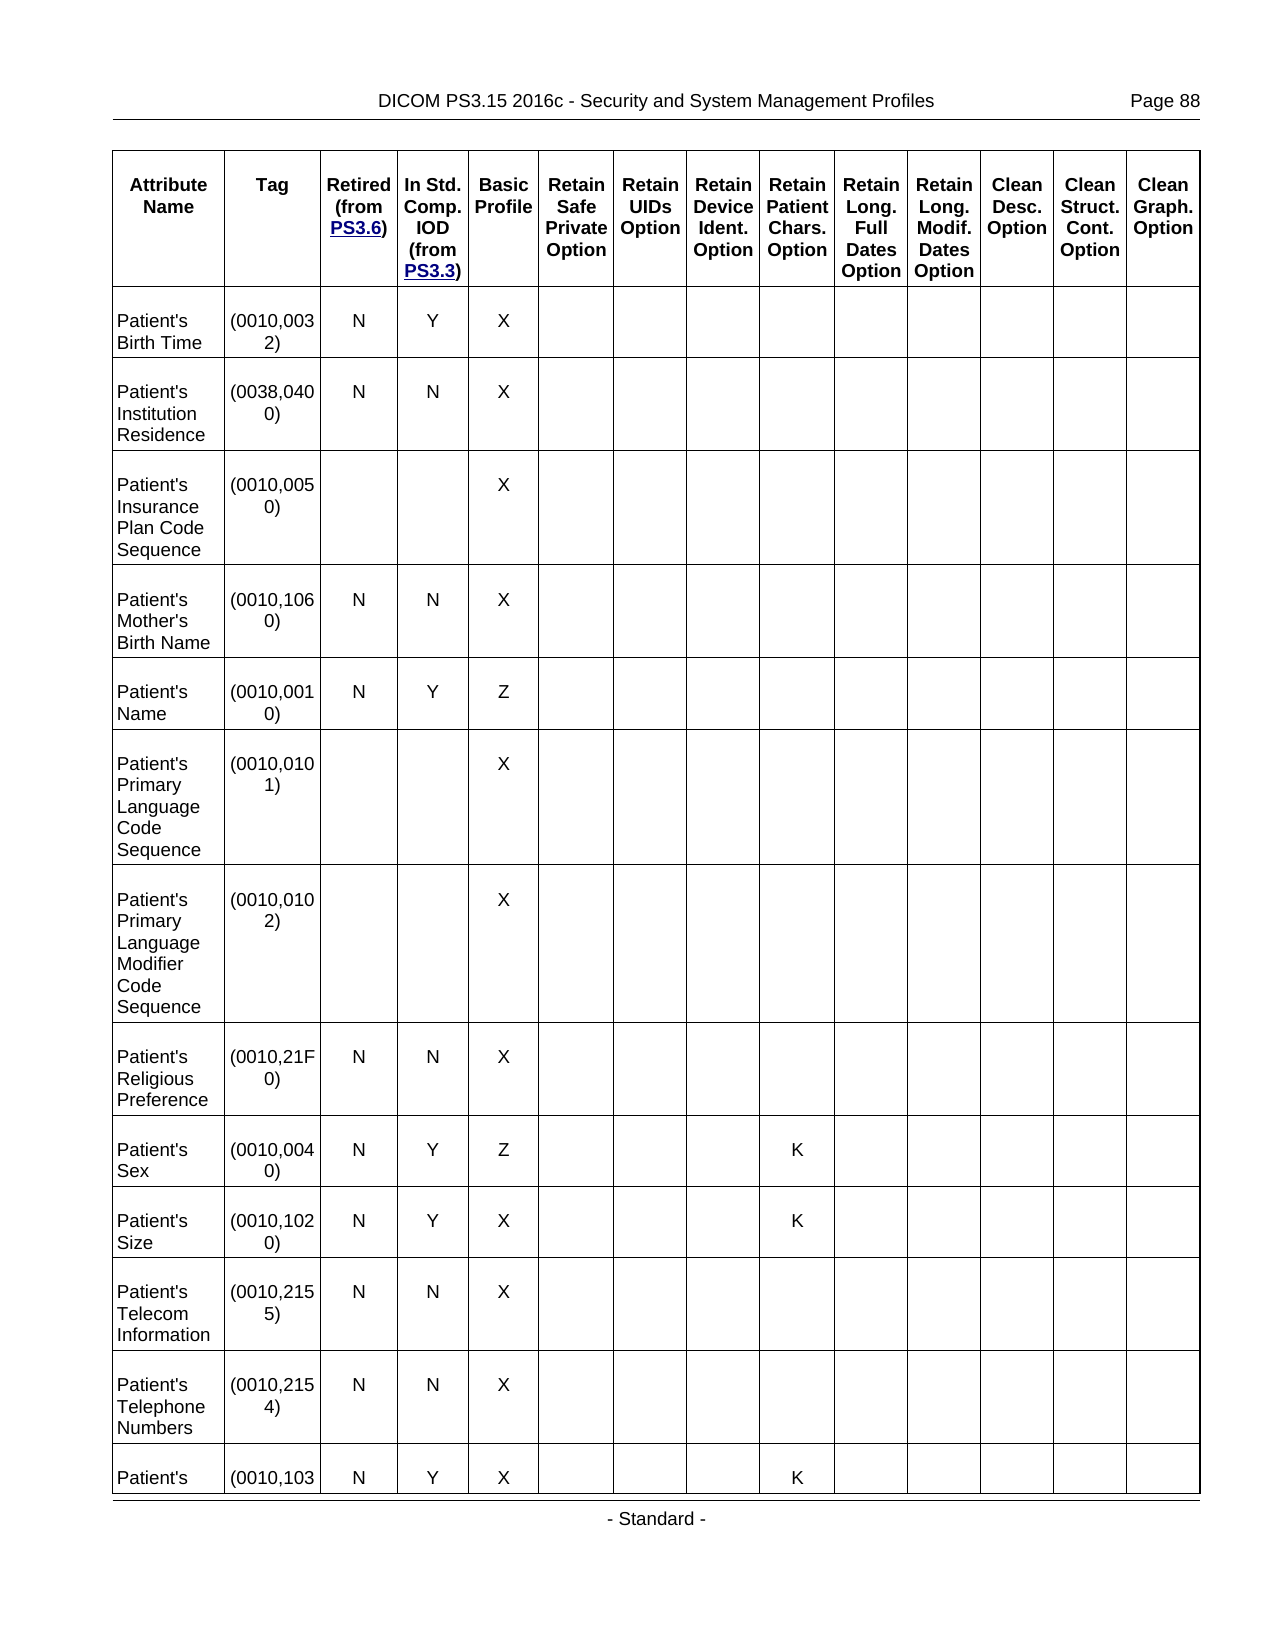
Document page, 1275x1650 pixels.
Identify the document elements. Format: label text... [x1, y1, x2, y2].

table_cell [908, 1444, 980, 1492]
table_cell Z [469, 1116, 538, 1186]
table_cell [835, 1258, 907, 1350]
table_cell [614, 287, 686, 357]
table_cell [1054, 287, 1126, 357]
table_cell (0010,0101) [225, 730, 320, 864]
table_cell Patient's Name [113, 658, 224, 728]
table_cell [687, 1258, 759, 1350]
table_cell Patient's Sex [113, 1116, 224, 1186]
table_header Retain Device Ident. Option [687, 151, 759, 286]
table_cell [981, 1444, 1053, 1492]
table_cell [687, 730, 759, 864]
table_cell [908, 865, 980, 1022]
table_header In Std. Comp. IOD (from PS3.3) [398, 151, 468, 286]
table_cell [981, 287, 1053, 357]
table_cell [687, 1187, 759, 1257]
table_cell [908, 287, 980, 357]
table_cell K [760, 1187, 834, 1257]
table_cell [687, 865, 759, 1022]
table_cell [908, 1023, 980, 1115]
table_cell K [760, 1116, 834, 1186]
table_cell [321, 451, 397, 564]
table_cell [760, 358, 834, 450]
table_cell [981, 865, 1053, 1022]
table_cell X [469, 1258, 538, 1350]
table_cell [1054, 730, 1126, 864]
table_cell Patient's Telephone Numbers [113, 1351, 224, 1443]
table_cell N [398, 565, 468, 657]
table_cell [614, 1116, 686, 1186]
table_cell N [398, 1258, 468, 1350]
table_cell [760, 565, 834, 657]
table_cell (0010,1060) [225, 565, 320, 657]
table_cell [687, 1444, 759, 1492]
table_header Retain UIDs Option [614, 151, 686, 286]
table_cell N [398, 1351, 468, 1443]
table_cell [539, 658, 613, 728]
table_cell (0010,0040) [225, 1116, 320, 1186]
table_cell [539, 451, 613, 564]
table_cell [908, 1116, 980, 1186]
table_header Attribute Name [113, 151, 224, 286]
table_cell [760, 730, 834, 864]
table_cell [1127, 287, 1199, 357]
table_cell [398, 865, 468, 1022]
table_cell [760, 451, 834, 564]
table_cell Patient's Primary Language Modifier Code Sequence [113, 865, 224, 1022]
table_cell [539, 1444, 613, 1492]
table_cell [687, 358, 759, 450]
table_cell [539, 730, 613, 864]
table_cell [981, 1258, 1053, 1350]
table_cell [835, 565, 907, 657]
table_cell [908, 565, 980, 657]
table_cell [1127, 865, 1199, 1022]
table_cell [614, 658, 686, 728]
table_cell [835, 730, 907, 864]
table_cell Patient's Birth Time [113, 287, 224, 357]
table_cell [981, 1187, 1053, 1257]
table_cell [687, 658, 759, 728]
table_cell Y [398, 287, 468, 357]
table_cell [687, 1116, 759, 1186]
table_cell N [398, 358, 468, 450]
table_cell [835, 1023, 907, 1115]
table_cell [1054, 358, 1126, 450]
table_cell X [469, 1023, 538, 1115]
table_cell [981, 451, 1053, 564]
table_cell (0010,1020) [225, 1187, 320, 1257]
table_cell [614, 358, 686, 450]
table_cell X [469, 1187, 538, 1257]
table_cell X [469, 1444, 538, 1492]
table_cell [614, 865, 686, 1022]
table_cell N [321, 1187, 397, 1257]
table_cell [908, 1351, 980, 1443]
table_cell Y [398, 658, 468, 728]
table_cell X [469, 287, 538, 357]
table_cell (0010,0032) [225, 287, 320, 357]
table_cell [760, 1351, 834, 1443]
table_cell Patient's [113, 1444, 224, 1492]
table_cell [1127, 1444, 1199, 1492]
table_cell [614, 451, 686, 564]
table_cell [981, 1116, 1053, 1186]
table_cell N [321, 1258, 397, 1350]
table_cell [614, 1351, 686, 1443]
table_cell [835, 1351, 907, 1443]
table_cell [539, 565, 613, 657]
table_cell [398, 451, 468, 564]
table_header Retain Patient Chars. Option [760, 151, 834, 286]
table_cell [908, 1187, 980, 1257]
table_cell [1054, 1258, 1126, 1350]
table_cell X [469, 451, 538, 564]
table_cell [1127, 1023, 1199, 1115]
table_cell (0010,2154) [225, 1351, 320, 1443]
table_cell [1127, 658, 1199, 728]
table_cell [614, 1187, 686, 1257]
table_cell N [321, 1444, 397, 1492]
table_cell [760, 658, 834, 728]
table_cell [539, 287, 613, 357]
table_cell [1127, 730, 1199, 864]
table_cell N [321, 287, 397, 357]
table_cell [539, 1116, 613, 1186]
table_cell [539, 1351, 613, 1443]
table_cell [1127, 1258, 1199, 1350]
table_cell [1054, 565, 1126, 657]
table_cell [614, 1258, 686, 1350]
table_cell [687, 451, 759, 564]
table_cell [835, 358, 907, 450]
table_cell N [321, 1116, 397, 1186]
table_cell [321, 865, 397, 1022]
table_cell (0010,0010) [225, 658, 320, 728]
table_cell [760, 287, 834, 357]
table_cell Patient's Institution Residence [113, 358, 224, 450]
table_header Retain Long. Modif. Dates Option [908, 151, 980, 286]
table_cell N [321, 658, 397, 728]
table_cell [398, 730, 468, 864]
table_cell [1127, 1116, 1199, 1186]
table_header Retain Safe Private Option [539, 151, 613, 286]
table_header Tag [225, 151, 320, 286]
table_cell [539, 1258, 613, 1350]
table_cell [835, 287, 907, 357]
table_cell [321, 730, 397, 864]
table_cell [1054, 1023, 1126, 1115]
table_cell (0010,0102) [225, 865, 320, 1022]
table_cell [981, 1351, 1053, 1443]
table_cell [614, 1023, 686, 1115]
table_cell N [321, 1023, 397, 1115]
table_cell [1127, 1351, 1199, 1443]
table_cell Y [398, 1187, 468, 1257]
table_cell (0010,2155) [225, 1258, 320, 1350]
table_cell [1127, 1187, 1199, 1257]
table_header Retired (from PS3.6) [321, 151, 397, 286]
table_cell [539, 865, 613, 1022]
table_cell [835, 865, 907, 1022]
table_cell [614, 1444, 686, 1492]
table_cell X [469, 358, 538, 450]
table_cell [981, 565, 1053, 657]
table_cell (0010,21F0) [225, 1023, 320, 1115]
table_cell (0010,103 [225, 1444, 320, 1492]
table_cell Patient's Religious Preference [113, 1023, 224, 1115]
table_cell Patient's Size [113, 1187, 224, 1257]
table_cell X [469, 565, 538, 657]
table_cell [760, 1258, 834, 1350]
table_cell (0010,0050) [225, 451, 320, 564]
table_cell [687, 287, 759, 357]
table_cell K [760, 1444, 834, 1492]
table_cell [835, 658, 907, 728]
table_cell [981, 658, 1053, 728]
table_cell [1127, 565, 1199, 657]
table_cell Patient's Primary Language Code Sequence [113, 730, 224, 864]
table_header Clean Desc. Option [981, 151, 1053, 286]
table_cell [1054, 1444, 1126, 1492]
table_cell [1054, 1351, 1126, 1443]
table_cell [1054, 451, 1126, 564]
table_cell (0038,0400) [225, 358, 320, 450]
table_header Clean Struct. Cont. Option [1054, 151, 1126, 286]
table_cell [614, 730, 686, 864]
table_cell Patient's Insurance Plan Code Sequence [113, 451, 224, 564]
table_cell [687, 1351, 759, 1443]
table_cell [539, 1023, 613, 1115]
table_cell Patient's Telecom Information [113, 1258, 224, 1350]
table_cell [908, 451, 980, 564]
table_cell N [321, 358, 397, 450]
table_cell [539, 358, 613, 450]
table_cell [835, 1116, 907, 1186]
table_cell [687, 565, 759, 657]
table_header Clean Graph. Option [1127, 151, 1199, 286]
table_header Basic Profile [469, 151, 538, 286]
table_cell [908, 658, 980, 728]
table_cell [1054, 865, 1126, 1022]
table_header Retain Long. Full Dates Option [835, 151, 907, 286]
table_cell Y [398, 1444, 468, 1492]
table_cell [981, 358, 1053, 450]
table_cell [539, 1187, 613, 1257]
table_cell [835, 1187, 907, 1257]
table_cell Patient's Mother's Birth Name [113, 565, 224, 657]
table_cell [1127, 358, 1199, 450]
table_cell N [398, 1023, 468, 1115]
table_cell [760, 1023, 834, 1115]
table_cell [908, 730, 980, 864]
table_cell N [321, 1351, 397, 1443]
table_cell Z [469, 658, 538, 728]
table_cell [981, 1023, 1053, 1115]
table_cell Y [398, 1116, 468, 1186]
table_cell [1054, 1116, 1126, 1186]
table_cell X [469, 1351, 538, 1443]
table_cell [908, 1258, 980, 1350]
table_cell N [321, 565, 397, 657]
table_cell [614, 565, 686, 657]
table_cell [1054, 658, 1126, 728]
table_cell [835, 451, 907, 564]
table_cell X [469, 865, 538, 1022]
table_cell X [469, 730, 538, 864]
table_cell [687, 1023, 759, 1115]
table_cell [760, 865, 834, 1022]
table_cell [1127, 451, 1199, 564]
table_cell [981, 730, 1053, 864]
table_cell [908, 358, 980, 450]
table_cell [1054, 1187, 1126, 1257]
table_cell [835, 1444, 907, 1492]
